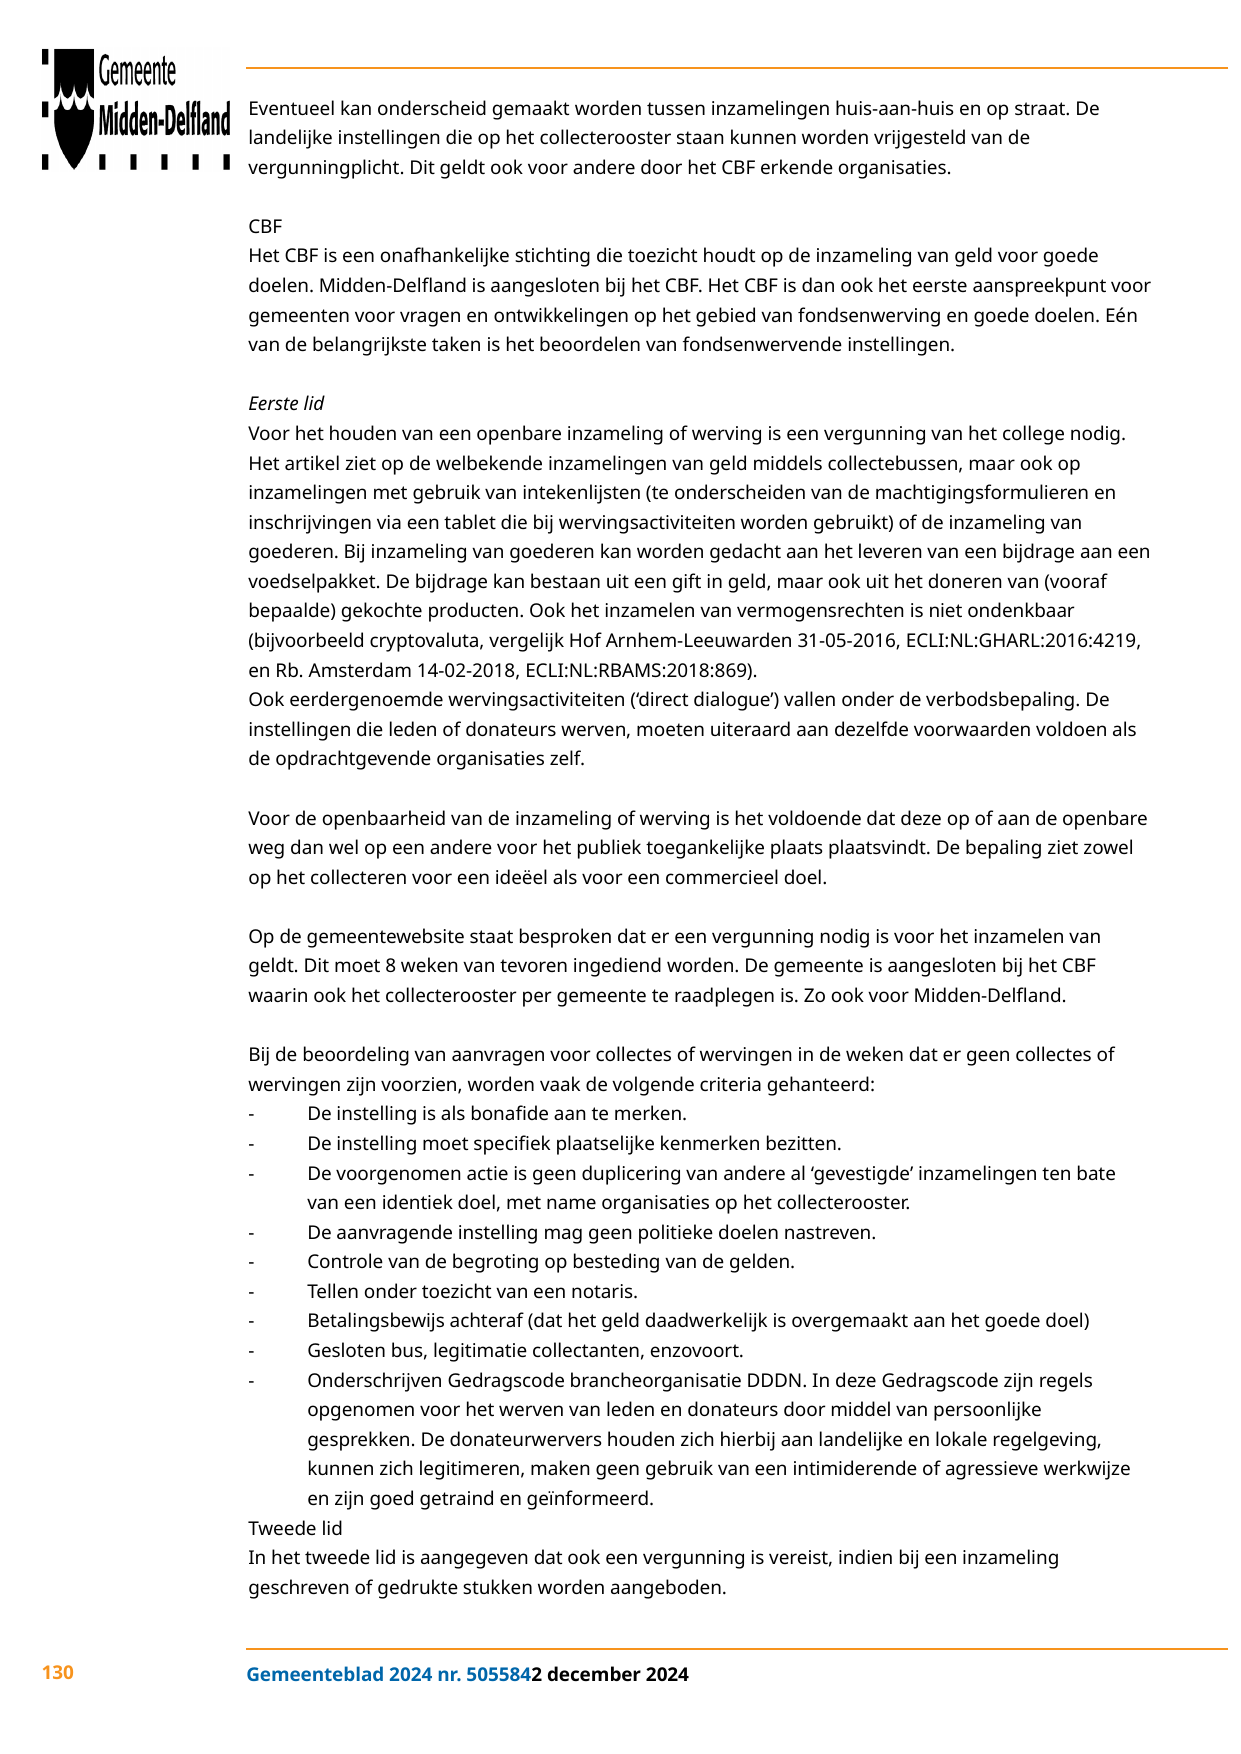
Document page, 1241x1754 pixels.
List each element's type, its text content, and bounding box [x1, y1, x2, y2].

text Eventueel kan onderscheid gemaakt worden tussen inzamelingen huis-aan-huis en op straat. De landelijke instellingen die op het collecterooster staan kunnen worden vrijgesteld van de vergunningplicht. Dit geldt ook voor andere door het CBF erkende organisaties. [248, 95, 1152, 180]
text Voor het houden van een openbare inzameling of werving is een vergunning van het college nodig. Het artikel ziet op de welbekende inzamelingen van geld middels collectebussen, maar ook op inzamelingen met gebruik van intekenlijsten (te onderscheiden van de machtigingsformulieren en inschrijvingen via een tablet die bij wervingsactiviteiten worden gebruikt) of de inzameling van goederen. Bij inzameling van goederen kan worden gedacht aan het leveren van een bijdrage aan een voedselpakket. De bijdrage kan bestaan uit een gift in geld, maar ook uit het doneren van (vooraf bepaalde) gekochte producten. Ook het inzamelen van vermogensrechten is niet ondenkbaar (bijvoorbeeld cryptovaluta, vergelijk Hof Arnhem-Leeuwarden 31-05-2016, ECLI:NL:GHARL:2016:4219, en Rb. Amsterdam 14-02-2018, ECLI:NL:RBAMS:2018:869). [248, 420, 1152, 683]
text Tweede lid [248, 1515, 1152, 1541]
list Gesloten bus, legitimatie collectanten, enzovoort. [248, 1337, 1152, 1363]
list De instelling is als bonafide aan te merken. [248, 1101, 1152, 1126]
text In het tweede lid is aangegeven dat ook een vergunning is vereist, indien bij een inzameling geschreven of gedrukte stukken worden aangeboden. [248, 1544, 1152, 1600]
list Onderschrijven Gedragscode brancheorganisatie DDDN. In deze Gedragscode zijn regels opgenomen voor het werven van leden en donateurs door middel van persoonlijke gesprekken. De donateurwervers houden zich hierbij aan landelijke en lokale regelgeving, kunnen zich legitimeren, maken geen gebruik van een intimiderende of agressieve werkwijze en zijn goed getraind en geïnformeerd. [248, 1367, 1152, 1511]
list De aanvragende instelling mag geen politieke doelen nastreven. [248, 1219, 1152, 1245]
list De instelling moet specifiek plaatselijke kenmerken bezitten. [248, 1130, 1152, 1156]
text Het CBF is een onafhankelijke stichting die toezicht houdt op de inzameling van geld voor goede doelen. Midden-Delfland is aangesloten bij het CBF. Het CBF is dan ook het eerste aanspreekpunt voor gemeenten voor vragen en ontwikkelingen op het gebied van fondsenwerving en goede doelen. Eén van de belangrijkste taken is het beoordelen van fondsenwervende instellingen. [248, 243, 1152, 357]
text Bij de beoordeling van aanvragen voor collectes of wervingen in de weken dat er geen collectes of wervingen zijn voorzien, worden vaak de volgende criteria gehanteerd: [248, 1041, 1152, 1097]
text CBF [248, 213, 1152, 239]
list Betalingsbewijs achteraf (dat het geld daadwerkelijk is overgemaakt aan het goede doel) [248, 1308, 1152, 1333]
picture [41, 47, 231, 172]
list De voorgenomen actie is geen duplicering van andere al ‘gevestigde’ inzamelingen ten bate van een identiek doel, met name organisaties op het collecterooster. [248, 1160, 1152, 1215]
text Op de gemeentewebsite staat besproken dat er een vergunning nodig is voor het inzamelen van geldt. Dit moet 8 weken van tevoren ingediend worden. De gemeente is aangesloten bij het CBF waarin ook het collecterooster per gemeente te raadplegen is. Zo ook voor Midden-Delfland. [248, 923, 1152, 1008]
list Controle van de begroting op besteding van de gelden. [248, 1248, 1152, 1274]
text Voor de openbaarheid van de inzameling of werving is het voldoende dat deze op of aan de openbare weg dan wel op een andere voor het publiek toegankelijke plaats plaatsvindt. De bepaling ziet zowel op het collecteren voor een ideëel als voor een commercieel doel. [248, 805, 1152, 890]
text Eerste lid [248, 391, 1152, 416]
list Tellen onder toezicht van een notaris. [248, 1278, 1152, 1304]
text Ook eerdergenoemde wervingsactiviteiten (‘direct dialogue’) vallen onder de verbodsbepaling. De instellingen die leden of donateurs werven, moeten uiteraard aan dezelfde voorwaarden voldoen als de opdrachtgevende organisaties zelf. [248, 686, 1152, 771]
